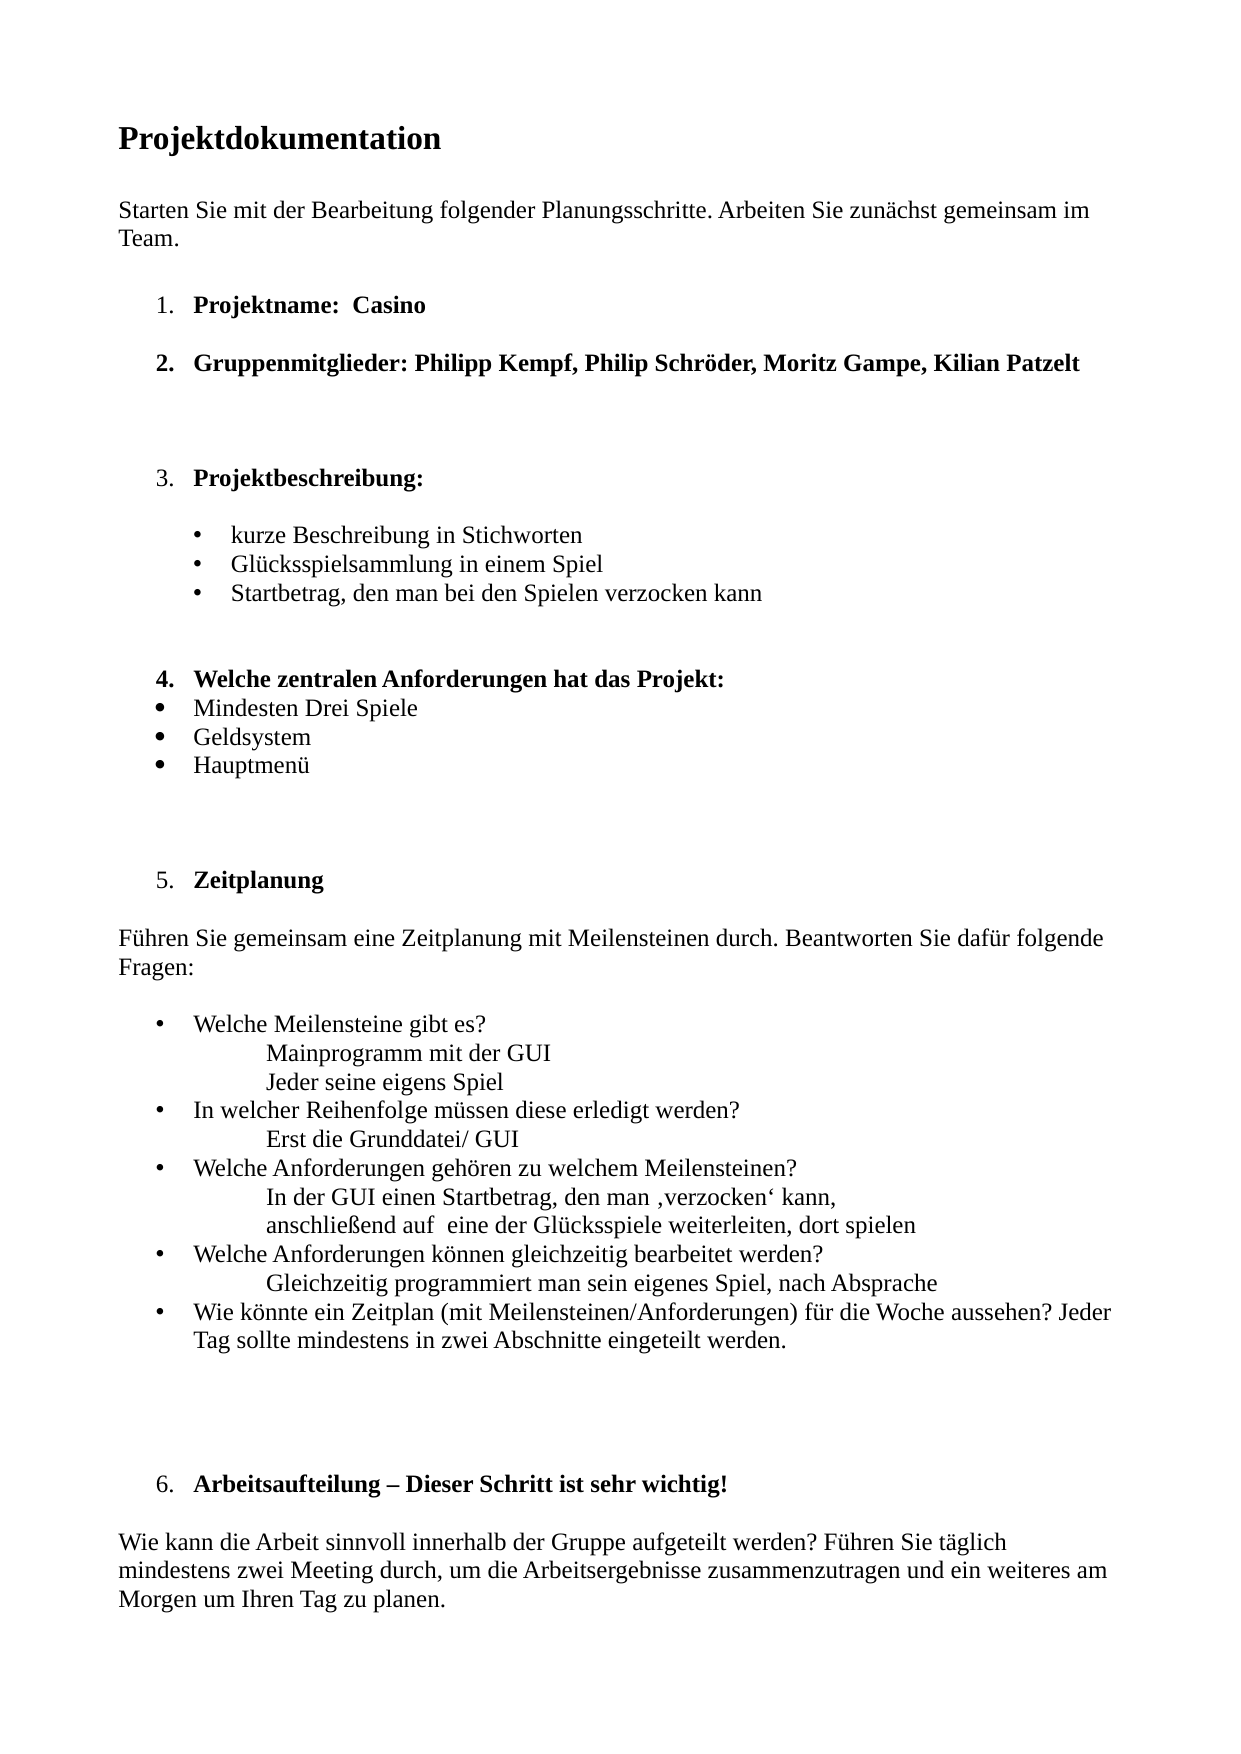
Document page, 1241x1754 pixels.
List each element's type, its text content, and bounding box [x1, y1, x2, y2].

list Hauptmenü [156, 751, 1122, 779]
text In der GUI einen Startbetrag, den man ‚verzocken‘ kann, [193, 1182, 1122, 1211]
text anschließend auf eine der Glücksspiele weiterleiten, dort spielen [193, 1211, 1122, 1239]
list Welche Meilensteine gibt es? [156, 1009, 1122, 1038]
text Gleichzeitig programmiert man sein eigenes Spiel, nach Absprache [266, 1268, 1122, 1297]
list Gruppenmitglieder: Philipp Kempf, Philip Schröder, Moritz Gampe, Kilian Patzelt [156, 348, 1122, 377]
list Welche Anforderungen können gleichzeitig bearbeitet werden? [156, 1239, 1122, 1268]
text Starten Sie mit der Bearbeitung folgender Planungsschritte. Arbeiten Sie zunächst gemeinsam im Team. [118, 195, 1122, 252]
text Mainprogramm mit der GUI [229, 1038, 1122, 1067]
list Glücksspielsammlung in einem Spiel [193, 549, 1122, 578]
list Projektname: Casino [156, 291, 1122, 319]
list Arbeitsaufteilung – Dieser Schritt ist sehr wichtig! [156, 1469, 1122, 1498]
list Wie könnte ein Zeitplan (mit Meilensteinen/Anforderungen) für die Woche aussehen? Jeder Tag sollte mindestens in zwei Abschnitte eingeteilt werden. [156, 1297, 1122, 1354]
list kurze Beschreibung in Stichworten [193, 521, 1122, 549]
list Zeitplanung [156, 866, 1122, 894]
list Geldsystem [156, 722, 1122, 751]
list Welche zentralen Anforderungen hat das Projekt: [156, 664, 1122, 693]
text Führen Sie gemeinsam eine Zeitplanung mit Meilensteinen durch. Beantworten Sie dafür folgende Fragen: [118, 923, 1122, 981]
list Startbetrag, den man bei den Spielen verzocken kann [193, 578, 1122, 607]
list Welche Anforderungen gehören zu welchem Meilensteinen? [156, 1153, 1122, 1182]
text Erst die Grunddatei/ GUI [266, 1124, 1122, 1153]
text Wie kann die Arbeit sinnvoll innerhalb der Gruppe aufgeteilt werden? Führen Sie täglich mindestens zwei Meeting durch, um die Arbeitsergebnisse zusammenzutragen und ein weiteres am Morgen um Ihren Tag zu planen. [118, 1527, 1122, 1613]
list In welcher Reihenfolge müssen diese erledigt werden? [156, 1096, 1122, 1124]
text Projektdokumentation [118, 118, 1122, 156]
list Mindesten Drei Spiele [156, 693, 1122, 722]
text Jeder seine eigens Spiel [229, 1067, 1122, 1096]
list Projektbeschreibung: [156, 463, 1122, 492]
